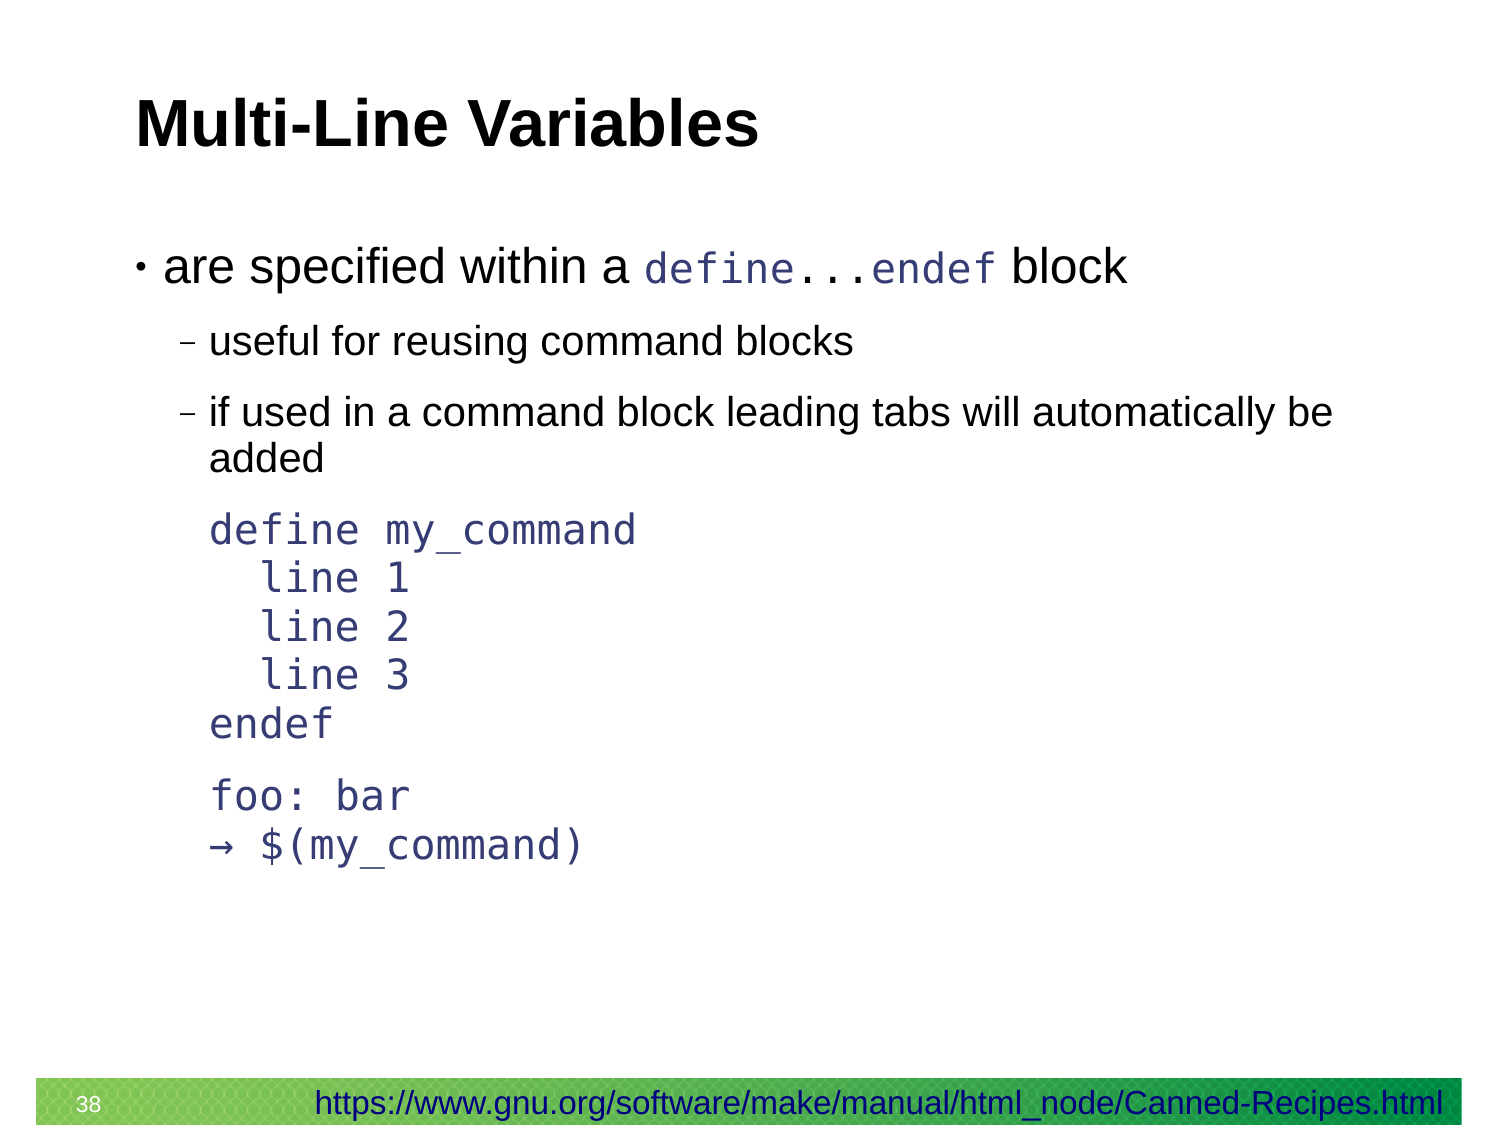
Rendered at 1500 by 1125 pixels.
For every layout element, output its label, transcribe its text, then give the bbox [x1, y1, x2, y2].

text_box https://www.gnu.org/software/make/manual/html_node/Canned-Recipes.html [300, 1076, 1461, 1125]
title Multi-Line Variables [135, 41, 1372, 204]
picture [36, 1078, 300, 1125]
list are specified within a define...endef block useful for reusing command blocks if used in a command block leading tabs will automatically be added define my_command line 1 line 2 line 3 endef foo: bar → $(my_command) [135, 238, 1372, 982]
